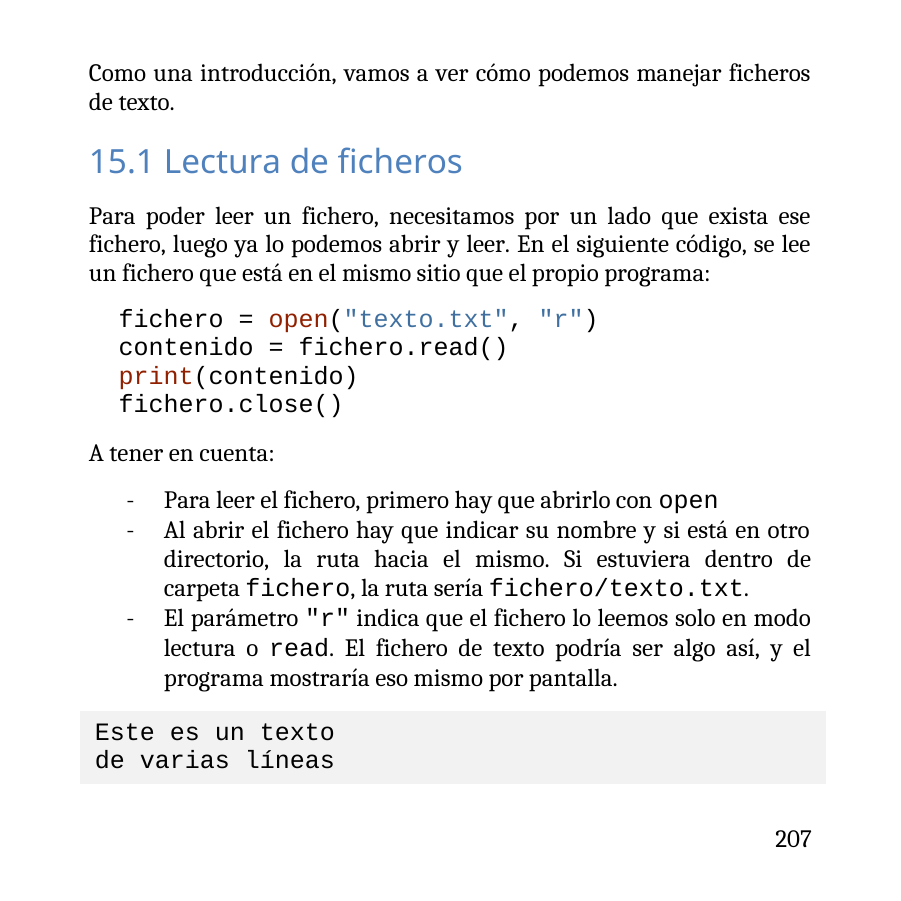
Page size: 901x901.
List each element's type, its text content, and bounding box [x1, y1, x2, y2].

text Como una introducción, vamos a ver cómo podemos manejar ficheros de texto. [89, 59, 811, 117]
subtitle Lectura de ficheros [89, 137, 811, 183]
text Para poder leer un fichero, necesitamos por un lado que exista ese fichero, luego ya lo podemos abrir y leer. En el siguiente código, se lee un fichero que está en el mismo sitio que el propio programa: [89, 202, 811, 288]
list Al abrir el fichero hay que indicar su nombre y si está en otro directorio, la ruta hacia el mismo. Si estuviera dentro de carpeta fichero, la ruta sería fichero/texto.txt. [126, 516, 811, 604]
text fichero = open("texto.txt", "r") contenido = fichero.read() print(contenido) fichero.close() [118, 307, 811, 420]
list El parámetro "r" indica que el fichero lo leemos solo en modo lectura o read. El fichero de texto podría ser algo así, y el programa mostraría eso mismo por pantalla. [126, 604, 811, 692]
list Para leer el fichero, primero hay que abrirlo con open [126, 486, 811, 516]
text Este es un texto de varias líneas [86, 718, 820, 778]
text A tener en cuenta: [89, 439, 811, 467]
